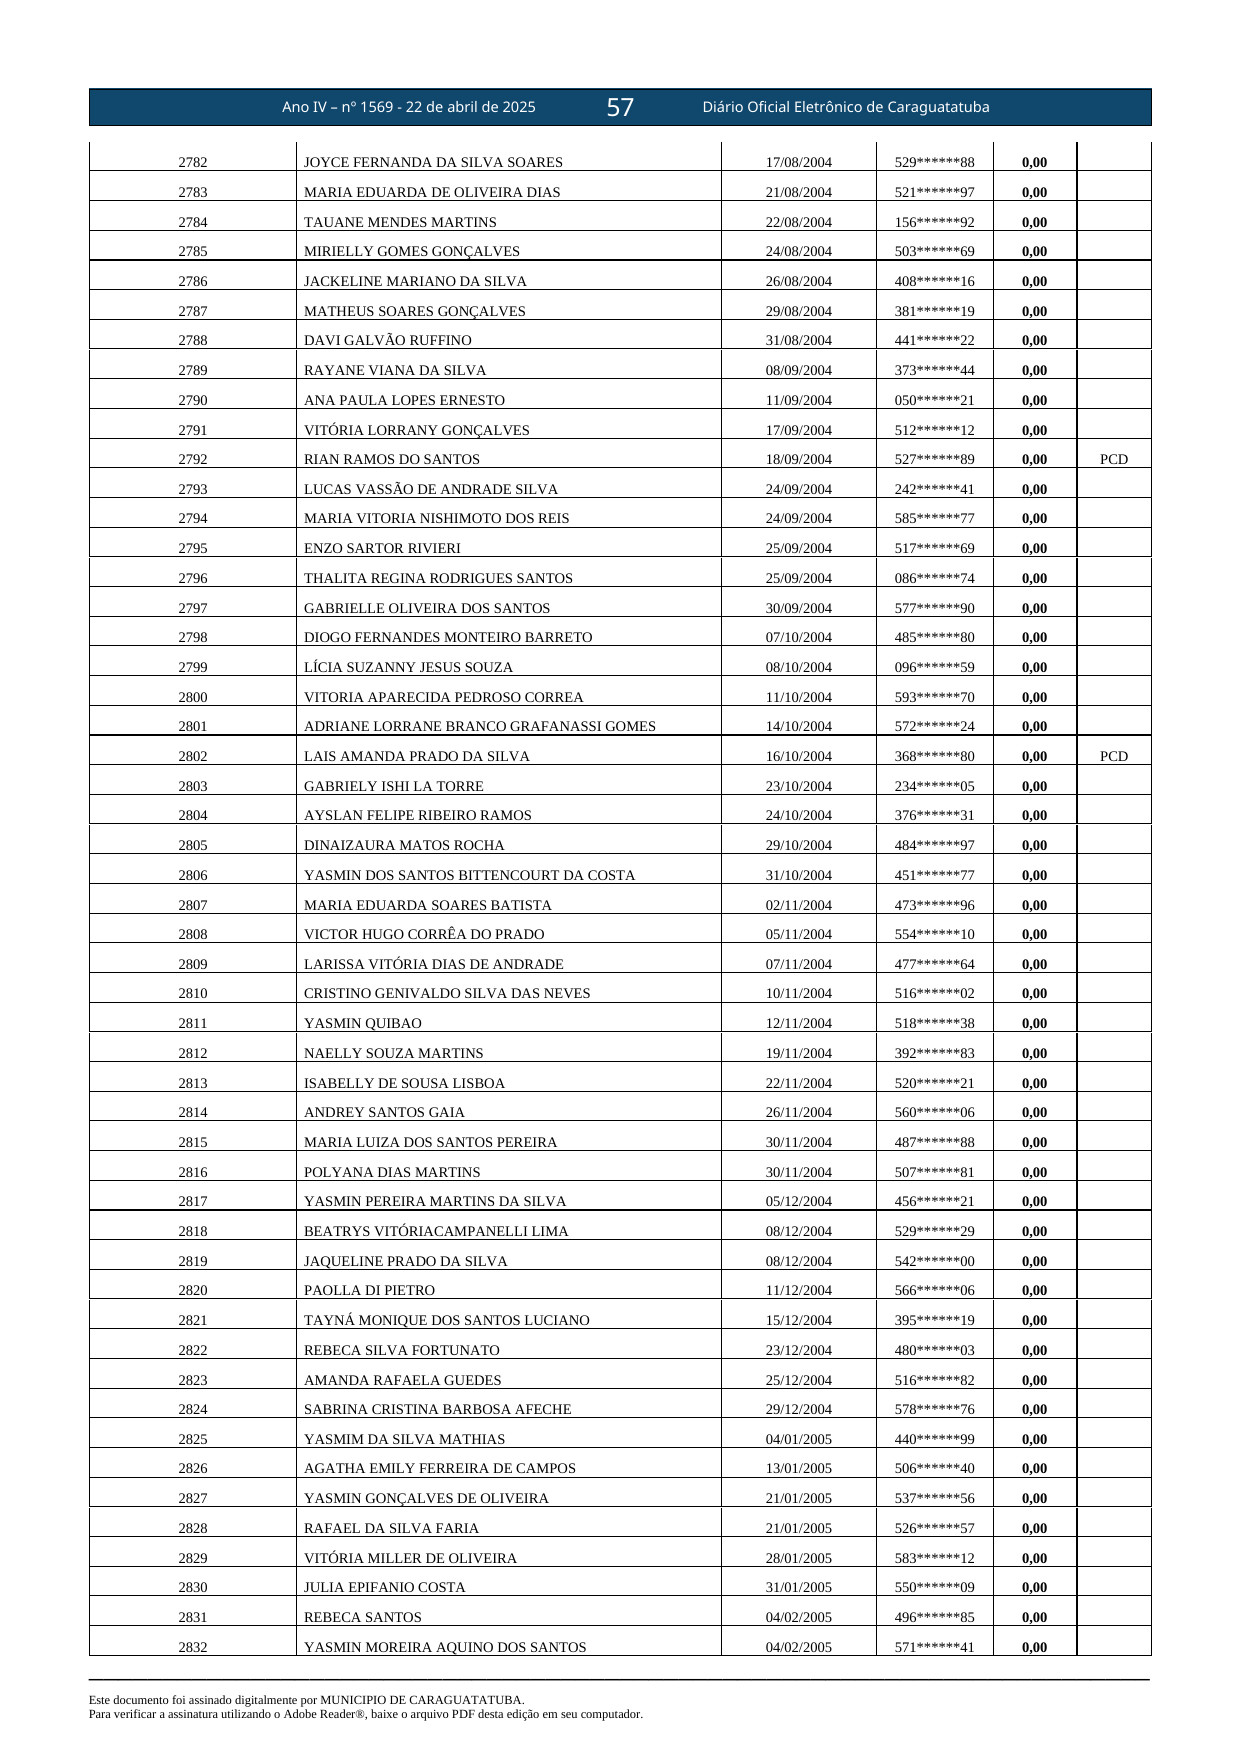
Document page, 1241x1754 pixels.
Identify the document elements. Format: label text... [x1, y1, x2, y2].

table_cell LARISSA VITÓRIA DIAS DE ANDRADE [297, 943, 721, 972]
table_cell 31/01/2005 [722, 1567, 876, 1595]
table_cell [1078, 1329, 1151, 1358]
table_cell [1078, 468, 1151, 497]
table_cell DINAIZAURA MATOS ROCHA [297, 825, 721, 853]
table_cell [1078, 914, 1151, 942]
table_cell 0,00 [994, 1537, 1076, 1566]
table_cell 2822 [90, 1329, 296, 1358]
table_cell 26/08/2004 [722, 261, 876, 289]
table_cell JULIA EPIFANIO COSTA [297, 1567, 721, 1595]
table_cell 2786 [90, 261, 296, 289]
table_cell 0,00 [994, 1062, 1076, 1091]
table_cell VITÓRIA MILLER DE OLIVEIRA [297, 1537, 721, 1566]
table_cell [1078, 498, 1151, 527]
table_cell [1078, 1003, 1151, 1031]
table_cell 0,00 [994, 498, 1076, 527]
table_cell [1078, 825, 1151, 853]
table_cell ISABELLY DE SOUSA LISBOA [297, 1062, 721, 1091]
table_cell 0,00 [994, 617, 1076, 645]
table_cell 0,00 [994, 1240, 1076, 1269]
table_cell MARIA EDUARDA DE OLIVEIRA DIAS [297, 171, 721, 200]
table_cell 2827 [90, 1478, 296, 1506]
table_cell 0,00 [994, 1181, 1076, 1209]
table_cell 516******02 [877, 973, 993, 1002]
table_cell 2785 [90, 231, 296, 259]
table_cell PAOLLA DI PIETRO [297, 1270, 721, 1298]
table_cell [1078, 261, 1151, 289]
table_cell 0,00 [994, 973, 1076, 1002]
table_cell 18/09/2004 [722, 439, 876, 467]
table_cell JOYCE FERNANDA DA SILVA SOARES [297, 142, 721, 170]
table_cell 0,00 [994, 676, 1076, 705]
table_cell 529******88 [877, 142, 993, 170]
table_cell ANDREY SANTOS GAIA [297, 1092, 721, 1120]
table_cell CRISTINO GENIVALDO SILVA DAS NEVES [297, 973, 721, 1002]
table_cell PCD [1078, 439, 1151, 467]
table_cell 0,00 [994, 231, 1076, 259]
table_cell 0,00 [994, 646, 1076, 675]
table_cell [1078, 1389, 1151, 1417]
table_cell [1078, 676, 1151, 705]
table_cell 0,00 [994, 587, 1076, 616]
table_cell 0,00 [994, 468, 1076, 497]
table_cell 392******83 [877, 1033, 993, 1061]
table_cell 0,00 [994, 379, 1076, 408]
table_cell 0,00 [994, 142, 1076, 170]
table_cell 517******69 [877, 528, 993, 556]
table_cell 2824 [90, 1389, 296, 1417]
table_cell 2814 [90, 1092, 296, 1120]
table_cell 593******70 [877, 676, 993, 705]
table_cell 2830 [90, 1567, 296, 1595]
table_cell [1078, 1121, 1151, 1150]
table_cell RIAN RAMOS DO SANTOS [297, 439, 721, 467]
table_cell 0,00 [994, 261, 1076, 289]
table_cell YASMIN GONÇALVES DE OLIVEIRA [297, 1478, 721, 1506]
table_cell 31/10/2004 [722, 854, 876, 883]
table_cell 25/09/2004 [722, 528, 876, 556]
table_cell 2788 [90, 320, 296, 348]
table_cell 29/12/2004 [722, 1389, 876, 1417]
table_cell 30/11/2004 [722, 1121, 876, 1150]
table_cell 0,00 [994, 528, 1076, 556]
table_cell 234******05 [877, 765, 993, 794]
table_cell [1078, 1092, 1151, 1120]
table_cell 440******99 [877, 1418, 993, 1447]
table_cell [1078, 290, 1151, 319]
table_cell 395******19 [877, 1300, 993, 1328]
table_cell VITORIA APARECIDA PEDROSO CORREA [297, 676, 721, 705]
table_cell 050******21 [877, 379, 993, 408]
table_cell 096******59 [877, 646, 993, 675]
table_cell 2782 [90, 142, 296, 170]
table_cell [1078, 379, 1151, 408]
table_cell 2784 [90, 201, 296, 230]
table_cell 2812 [90, 1033, 296, 1061]
table_cell LUCAS VASSÃO DE ANDRADE SILVA [297, 468, 721, 497]
table_cell 585******77 [877, 498, 993, 527]
table_cell 2803 [90, 765, 296, 794]
table_cell 480******03 [877, 1329, 993, 1358]
table_cell 0,00 [994, 290, 1076, 319]
table_cell [1078, 1062, 1151, 1091]
table_cell 16/10/2004 [722, 736, 876, 764]
table_cell 550******09 [877, 1567, 993, 1595]
table_cell MARIA VITORIA NISHIMOTO DOS REIS [297, 498, 721, 527]
table_cell 21/01/2005 [722, 1478, 876, 1506]
table_cell 21/08/2004 [722, 171, 876, 200]
table_cell 2823 [90, 1359, 296, 1388]
table_cell YASMIN PEREIRA MARTINS DA SILVA [297, 1181, 721, 1209]
table_cell 0,00 [994, 706, 1076, 734]
table_cell 537******56 [877, 1478, 993, 1506]
table_cell 2829 [90, 1537, 296, 1566]
table_cell 566******06 [877, 1270, 993, 1298]
table_cell 2806 [90, 854, 296, 883]
table_cell 2826 [90, 1448, 296, 1477]
table_cell 376******31 [877, 795, 993, 823]
table_cell [1078, 350, 1151, 378]
table_cell 2796 [90, 558, 296, 586]
table_cell 0,00 [994, 1389, 1076, 1417]
table_cell 518******38 [877, 1003, 993, 1031]
table_cell TAUANE MENDES MARTINS [297, 201, 721, 230]
table_cell 23/12/2004 [722, 1329, 876, 1358]
table_cell 373******44 [877, 350, 993, 378]
table_cell [1078, 617, 1151, 645]
table_cell 156******92 [877, 201, 993, 230]
table_cell PCD [1078, 736, 1151, 764]
table_cell [1078, 1448, 1151, 1477]
table_cell LAIS AMANDA PRADO DA SILVA [297, 736, 721, 764]
table_cell 381******19 [877, 290, 993, 319]
table_cell 13/01/2005 [722, 1448, 876, 1477]
table_cell 473******96 [877, 884, 993, 913]
table_cell 24/09/2004 [722, 468, 876, 497]
table_cell 0,00 [994, 736, 1076, 764]
table_cell 577******90 [877, 587, 993, 616]
table_cell RAYANE VIANA DA SILVA [297, 350, 721, 378]
table_cell 30/11/2004 [722, 1151, 876, 1180]
table_cell 2798 [90, 617, 296, 645]
table_cell 08/12/2004 [722, 1240, 876, 1269]
table_cell 2804 [90, 795, 296, 823]
table_cell 0,00 [994, 765, 1076, 794]
table_cell 07/10/2004 [722, 617, 876, 645]
table_cell 0,00 [994, 1626, 1076, 1655]
table_cell 571******41 [877, 1626, 993, 1655]
table_cell DAVI GALVÃO RUFFINO [297, 320, 721, 348]
table_cell AGATHA EMILY FERREIRA DE CAMPOS [297, 1448, 721, 1477]
table_cell [1078, 231, 1151, 259]
table_cell 0,00 [994, 1151, 1076, 1180]
table_cell 0,00 [994, 350, 1076, 378]
table_cell 506******40 [877, 1448, 993, 1477]
table_cell 2790 [90, 379, 296, 408]
table_cell 521******97 [877, 171, 993, 200]
table_cell TAYNÁ MONIQUE DOS SANTOS LUCIANO [297, 1300, 721, 1328]
table_cell [1078, 201, 1151, 230]
table_cell 0,00 [994, 1478, 1076, 1506]
table_cell [1078, 1270, 1151, 1298]
table_cell [1078, 1596, 1151, 1625]
table_cell SABRINA CRISTINA BARBOSA AFECHE [297, 1389, 721, 1417]
table_cell 527******89 [877, 439, 993, 467]
table_cell 496******85 [877, 1596, 993, 1625]
table_cell 24/08/2004 [722, 231, 876, 259]
table_cell [1078, 765, 1151, 794]
table_cell 2807 [90, 884, 296, 913]
table_cell 2799 [90, 646, 296, 675]
table_cell YASMIN DOS SANTOS BITTENCOURT DA COSTA [297, 854, 721, 883]
table_cell 10/11/2004 [722, 973, 876, 1002]
table_cell [1078, 1567, 1151, 1595]
table_cell [1078, 409, 1151, 438]
table_cell 086******74 [877, 558, 993, 586]
table_cell 542******00 [877, 1240, 993, 1269]
table_cell REBECA SANTOS [297, 1596, 721, 1625]
table_cell AMANDA RAFAELA GUEDES [297, 1359, 721, 1388]
table_cell 526******57 [877, 1508, 993, 1536]
table_cell 11/12/2004 [722, 1270, 876, 1298]
table_cell 0,00 [994, 1211, 1076, 1239]
table_cell GABRIELY ISHI LA TORRE [297, 765, 721, 794]
table_cell 11/09/2004 [722, 379, 876, 408]
table_cell 2794 [90, 498, 296, 527]
table_cell 14/10/2004 [722, 706, 876, 734]
table_cell 29/08/2004 [722, 290, 876, 319]
table_cell 503******69 [877, 231, 993, 259]
table_cell JACKELINE MARIANO DA SILVA [297, 261, 721, 289]
table_cell [1078, 1418, 1151, 1447]
table_cell 0,00 [994, 1092, 1076, 1120]
table_cell 04/01/2005 [722, 1418, 876, 1447]
table_cell 2789 [90, 350, 296, 378]
table_cell 24/09/2004 [722, 498, 876, 527]
table_cell 04/02/2005 [722, 1626, 876, 1655]
table_cell 0,00 [994, 854, 1076, 883]
table_cell [1078, 795, 1151, 823]
table_cell 0,00 [994, 884, 1076, 913]
table_cell DIOGO FERNANDES MONTEIRO BARRETO [297, 617, 721, 645]
table_cell 08/10/2004 [722, 646, 876, 675]
table_cell 451******77 [877, 854, 993, 883]
table_cell 477******64 [877, 943, 993, 972]
table_cell 2792 [90, 439, 296, 467]
table_cell 2805 [90, 825, 296, 853]
table_cell 2801 [90, 706, 296, 734]
table_cell 485******80 [877, 617, 993, 645]
table_cell 07/11/2004 [722, 943, 876, 972]
table_cell [1078, 1626, 1151, 1655]
table_cell MARIA LUIZA DOS SANTOS PEREIRA [297, 1121, 721, 1150]
table_cell 0,00 [994, 201, 1076, 230]
table_cell 25/09/2004 [722, 558, 876, 586]
table_cell [1078, 1537, 1151, 1566]
table_cell [1078, 142, 1151, 170]
table_cell 2811 [90, 1003, 296, 1031]
table_cell 2793 [90, 468, 296, 497]
table_cell 2808 [90, 914, 296, 942]
table_cell THALITA REGINA RODRIGUES SANTOS [297, 558, 721, 586]
table_cell [1078, 943, 1151, 972]
table_cell 22/11/2004 [722, 1062, 876, 1091]
table_cell 22/08/2004 [722, 201, 876, 230]
table_cell [1078, 320, 1151, 348]
table_cell 15/12/2004 [722, 1300, 876, 1328]
table_cell 2816 [90, 1151, 296, 1180]
table_cell 0,00 [994, 1359, 1076, 1388]
table_cell 368******80 [877, 736, 993, 764]
table_cell 2795 [90, 528, 296, 556]
table_cell 2809 [90, 943, 296, 972]
table_cell 516******82 [877, 1359, 993, 1388]
table_cell 28/01/2005 [722, 1537, 876, 1566]
table_cell [1078, 1300, 1151, 1328]
table_cell ANA PAULA LOPES ERNESTO [297, 379, 721, 408]
table_cell 2813 [90, 1062, 296, 1091]
table_cell 08/09/2004 [722, 350, 876, 378]
table_cell AYSLAN FELIPE RIBEIRO RAMOS [297, 795, 721, 823]
table_cell 2821 [90, 1300, 296, 1328]
table_cell 0,00 [994, 171, 1076, 200]
table_cell 560******06 [877, 1092, 993, 1120]
table_cell 04/02/2005 [722, 1596, 876, 1625]
table_cell 2800 [90, 676, 296, 705]
table_cell VICTOR HUGO CORRÊA DO PRADO [297, 914, 721, 942]
table_cell [1078, 646, 1151, 675]
table_cell MATHEUS SOARES GONÇALVES [297, 290, 721, 319]
table_cell 0,00 [994, 1121, 1076, 1150]
table_cell ENZO SARTOR RIVIERI [297, 528, 721, 556]
table_cell 0,00 [994, 1270, 1076, 1298]
table_cell [1078, 1211, 1151, 1239]
table_cell 05/12/2004 [722, 1181, 876, 1209]
table_cell LÍCIA SUZANNY JESUS SOUZA [297, 646, 721, 675]
table_cell 554******10 [877, 914, 993, 942]
table_cell 08/12/2004 [722, 1211, 876, 1239]
table_cell 0,00 [994, 1300, 1076, 1328]
table_cell 25/12/2004 [722, 1359, 876, 1388]
table_cell [1078, 1151, 1151, 1180]
table_cell [1078, 1508, 1151, 1536]
table_cell 0,00 [994, 943, 1076, 972]
table_cell BEATRYS VITÓRIACAMPANELLI LIMA [297, 1211, 721, 1239]
table_cell 2825 [90, 1418, 296, 1447]
table_cell [1078, 973, 1151, 1002]
table_cell 2810 [90, 973, 296, 1002]
table_cell 0,00 [994, 1329, 1076, 1358]
table_cell [1078, 528, 1151, 556]
table_cell 441******22 [877, 320, 993, 348]
table_cell [1078, 884, 1151, 913]
table_cell 520******21 [877, 1062, 993, 1091]
table_cell 2797 [90, 587, 296, 616]
table_cell 0,00 [994, 914, 1076, 942]
table_cell 0,00 [994, 1567, 1076, 1595]
table_cell YASMIM DA SILVA MATHIAS [297, 1418, 721, 1447]
table_cell 507******81 [877, 1151, 993, 1180]
table_cell MIRIELLY GOMES GONÇALVES [297, 231, 721, 259]
table_cell 17/09/2004 [722, 409, 876, 438]
table_cell 02/11/2004 [722, 884, 876, 913]
table_cell 21/01/2005 [722, 1508, 876, 1536]
table_cell [1078, 587, 1151, 616]
table_cell POLYANA DIAS MARTINS [297, 1151, 721, 1180]
table_cell 0,00 [994, 1508, 1076, 1536]
table_cell 2820 [90, 1270, 296, 1298]
table_cell 0,00 [994, 1448, 1076, 1477]
table_cell 572******24 [877, 706, 993, 734]
table_cell 0,00 [994, 1033, 1076, 1061]
table_cell 2815 [90, 1121, 296, 1150]
table_cell REBECA SILVA FORTUNATO [297, 1329, 721, 1358]
table_cell [1078, 171, 1151, 200]
table_cell 0,00 [994, 1418, 1076, 1447]
table_cell 29/10/2004 [722, 825, 876, 853]
table_cell 583******12 [877, 1537, 993, 1566]
table_cell 31/08/2004 [722, 320, 876, 348]
table_cell 2783 [90, 171, 296, 200]
table_cell JAQUELINE PRADO DA SILVA [297, 1240, 721, 1269]
table_cell 19/11/2004 [722, 1033, 876, 1061]
table_cell [1078, 706, 1151, 734]
table_cell 2802 [90, 736, 296, 764]
table_cell YASMIN MOREIRA AQUINO DOS SANTOS [297, 1626, 721, 1655]
table_cell 242******41 [877, 468, 993, 497]
table_cell 24/10/2004 [722, 795, 876, 823]
table_cell 2817 [90, 1181, 296, 1209]
table_cell YASMIN QUIBAO [297, 1003, 721, 1031]
table_cell 26/11/2004 [722, 1092, 876, 1120]
table_cell [1078, 1359, 1151, 1388]
table_cell 0,00 [994, 825, 1076, 853]
table_cell MARIA EDUARDA SOARES BATISTA [297, 884, 721, 913]
table_cell 408******16 [877, 261, 993, 289]
table_cell 578******76 [877, 1389, 993, 1417]
table_cell [1078, 1240, 1151, 1269]
table_cell 2818 [90, 1211, 296, 1239]
table_cell 12/11/2004 [722, 1003, 876, 1031]
table_cell 484******97 [877, 825, 993, 853]
table_cell 11/10/2004 [722, 676, 876, 705]
table_cell 2819 [90, 1240, 296, 1269]
table_cell 0,00 [994, 795, 1076, 823]
table_cell NAELLY SOUZA MARTINS [297, 1033, 721, 1061]
table_cell VITÓRIA LORRANY GONÇALVES [297, 409, 721, 438]
table_cell 0,00 [994, 558, 1076, 586]
table_cell [1078, 854, 1151, 883]
table_cell [1078, 1181, 1151, 1209]
table_cell [1078, 1478, 1151, 1506]
table_cell 17/08/2004 [722, 142, 876, 170]
table_cell 0,00 [994, 1596, 1076, 1625]
table_cell ADRIANE LORRANE BRANCO GRAFANASSI GOMES [297, 706, 721, 734]
table_cell 2828 [90, 1508, 296, 1536]
table_cell 487******88 [877, 1121, 993, 1150]
table_cell 2787 [90, 290, 296, 319]
table_cell 0,00 [994, 320, 1076, 348]
table_cell 529******29 [877, 1211, 993, 1239]
table_cell [1078, 1033, 1151, 1061]
table_cell 0,00 [994, 439, 1076, 467]
table_cell 2831 [90, 1596, 296, 1625]
table_cell 05/11/2004 [722, 914, 876, 942]
table_cell 512******12 [877, 409, 993, 438]
table_cell 0,00 [994, 409, 1076, 438]
table_cell 23/10/2004 [722, 765, 876, 794]
table_cell [1078, 558, 1151, 586]
table_cell RAFAEL DA SILVA FARIA [297, 1508, 721, 1536]
table_cell 2791 [90, 409, 296, 438]
table_cell 456******21 [877, 1181, 993, 1209]
table_cell 0,00 [994, 1003, 1076, 1031]
table_cell GABRIELLE OLIVEIRA DOS SANTOS [297, 587, 721, 616]
table_cell 2832 [90, 1626, 296, 1655]
table_cell 30/09/2004 [722, 587, 876, 616]
